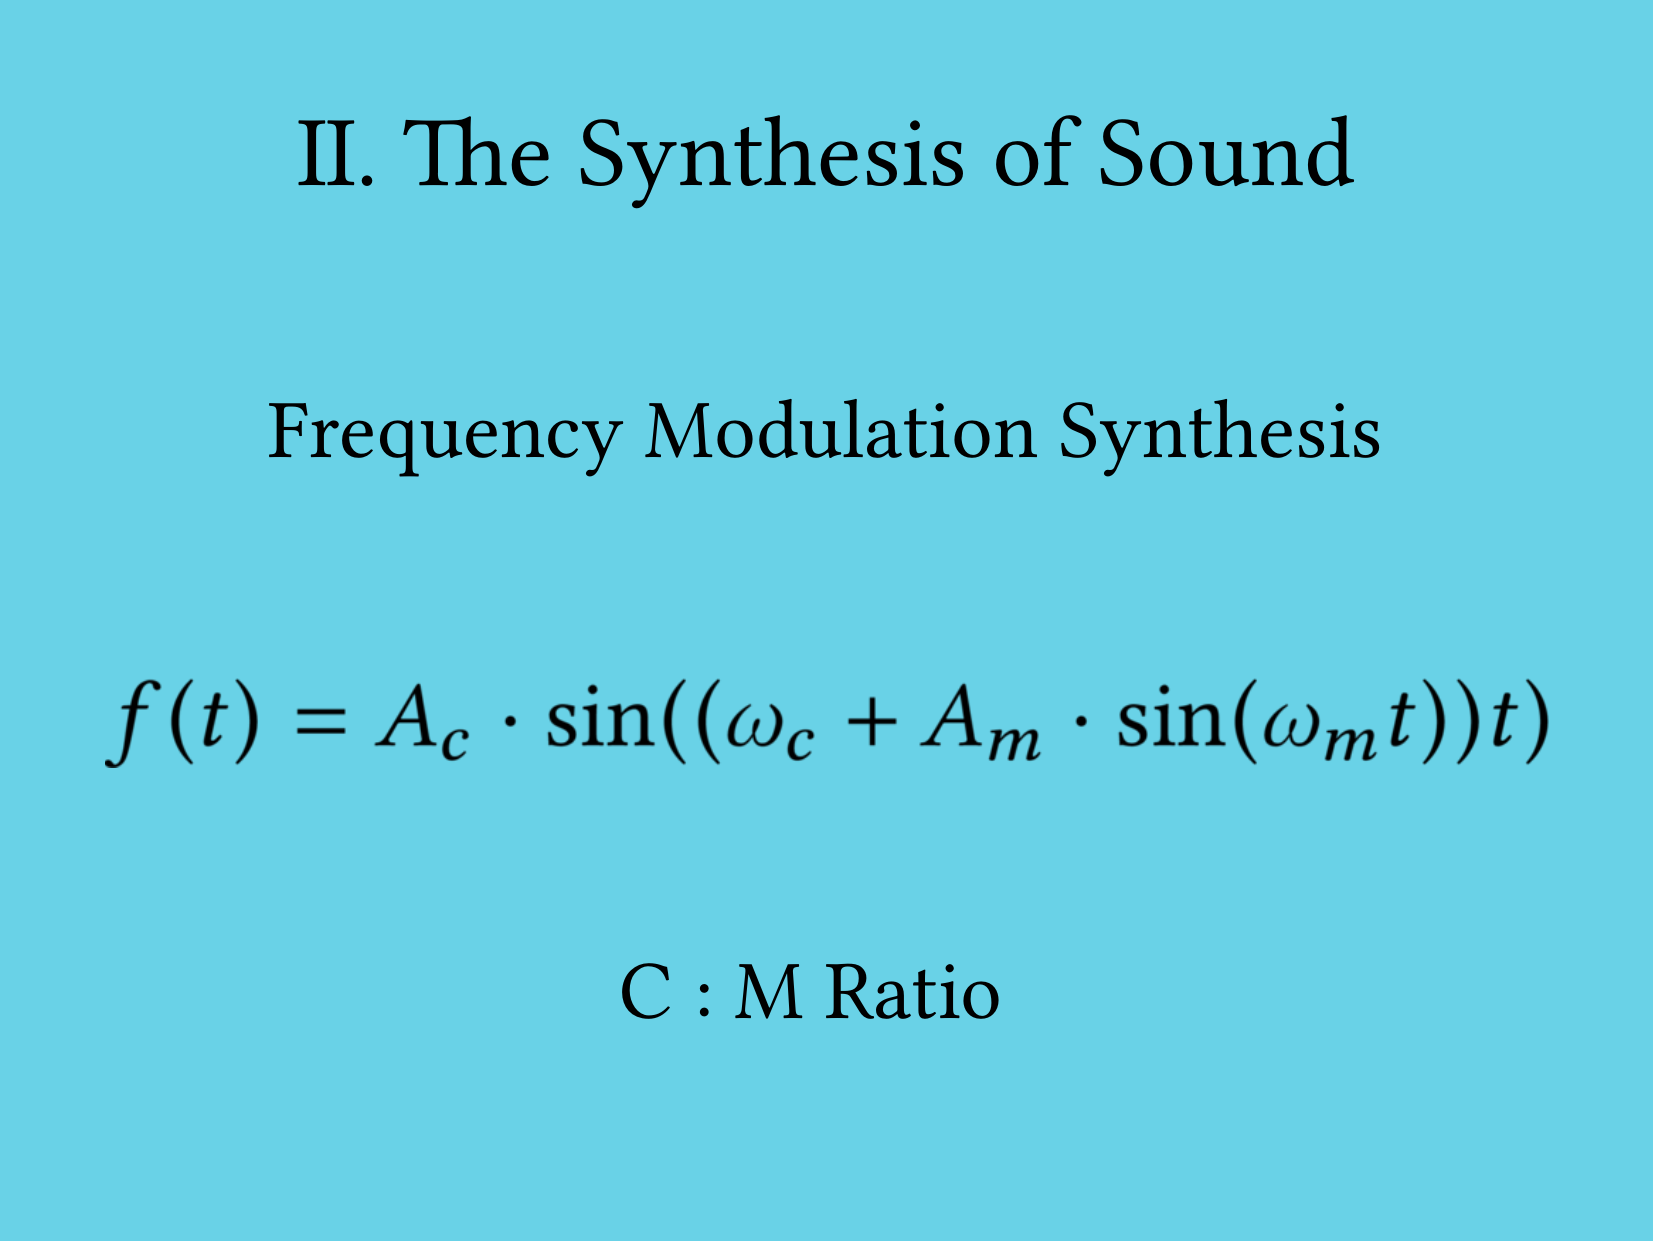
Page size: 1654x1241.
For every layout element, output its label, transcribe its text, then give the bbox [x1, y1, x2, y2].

title II. The Synthesis of Sound [82, 49, 1571, 257]
picture [105, 633, 1556, 768]
text_box C : M Ratio [605, 936, 1056, 1046]
subtitle Frequency Modulation Synthesis [82, 257, 1571, 1105]
